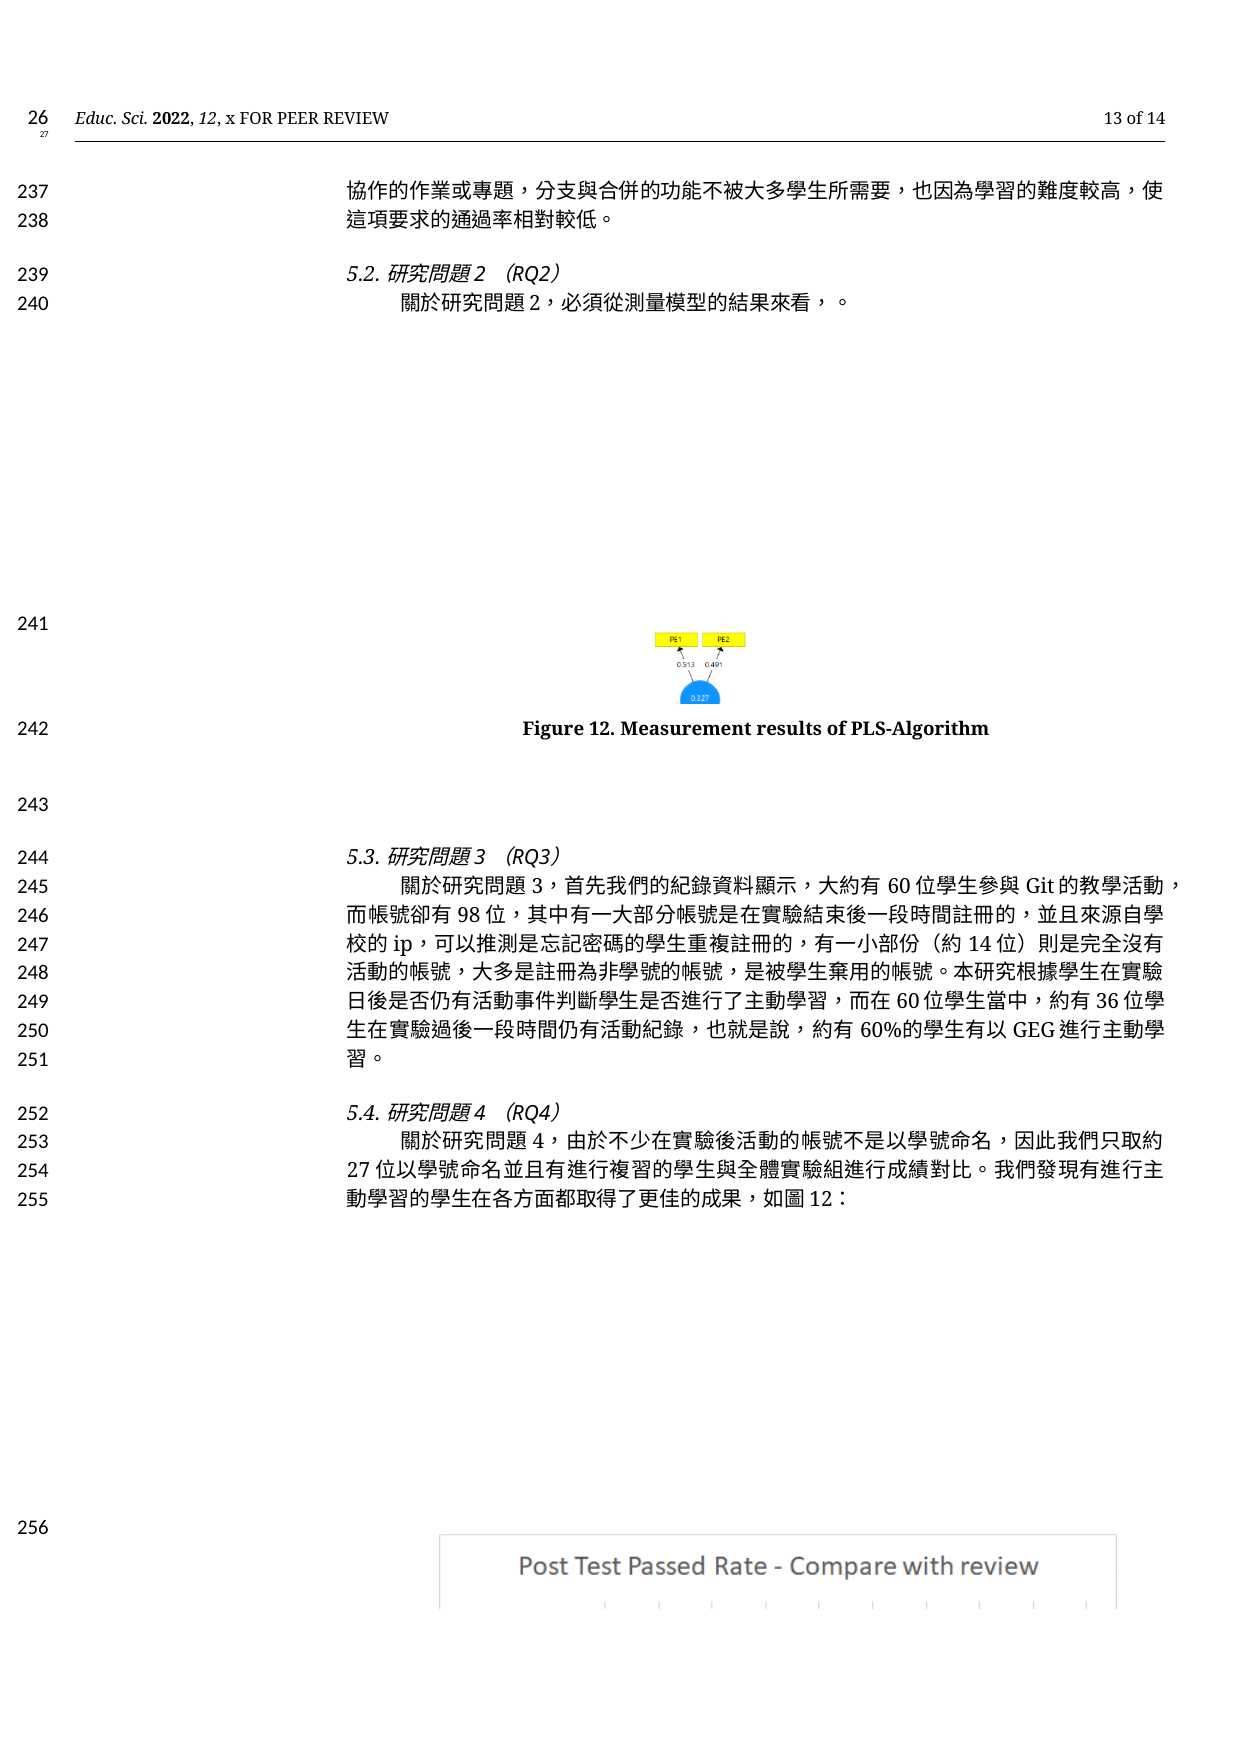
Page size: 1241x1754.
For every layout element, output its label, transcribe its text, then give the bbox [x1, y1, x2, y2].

text 關於研究問題4，由於不少在實驗後活動的帳號不是以學號命名，因此我們只取約27位以學號命名並且有進行複習的學生與全體實驗組進行成績對比。我們發現有進行主動學習的學生在各方面都取得了更佳的成果，如圖12： [347, 1126, 1165, 1212]
text 關於研究問題2，必須從測量模型的結果來看，。 [347, 287, 1165, 316]
subtitle 5.3. 研究問題 3 （RQ3） [347, 842, 1165, 871]
subtitle 5.4. 研究問題 4 （RQ4） [347, 1097, 1165, 1126]
text 關於研究問題3，首先我們的紀錄資料顯示，大約有60位學生參與Git的教學活動，而帳號卻有98位，其中有一大部分帳號是在實驗結束後一段時間註冊的，並且來源自學校的ip，可以推測是忘記密碼的學生重複註冊的，有一小部份（約14位）則是完全沒有活動的帳號，大多是註冊為非學號的帳號，是被學生棄用的帳號。本研究根據學生在實驗日後是否仍有活動事件判斷學生是否進行了主動學習，而在60位學生當中，約有36位學生在實驗過後一段時間仍有活動紀錄，也就是說，約有60%的學生有以GEG進行主動學習。 [347, 871, 1165, 1072]
subtitle 5.2. 研究問題 2 （RQ2） [347, 258, 1165, 287]
text Figure 12. Measurement results of PLS-Algorithm [347, 716, 1165, 740]
text 協作的作業或專題，分支與合併的功能不被大多學生所需要，也因為學習的難度較高，使這項要求的通過率相對較低。 [347, 176, 1165, 233]
